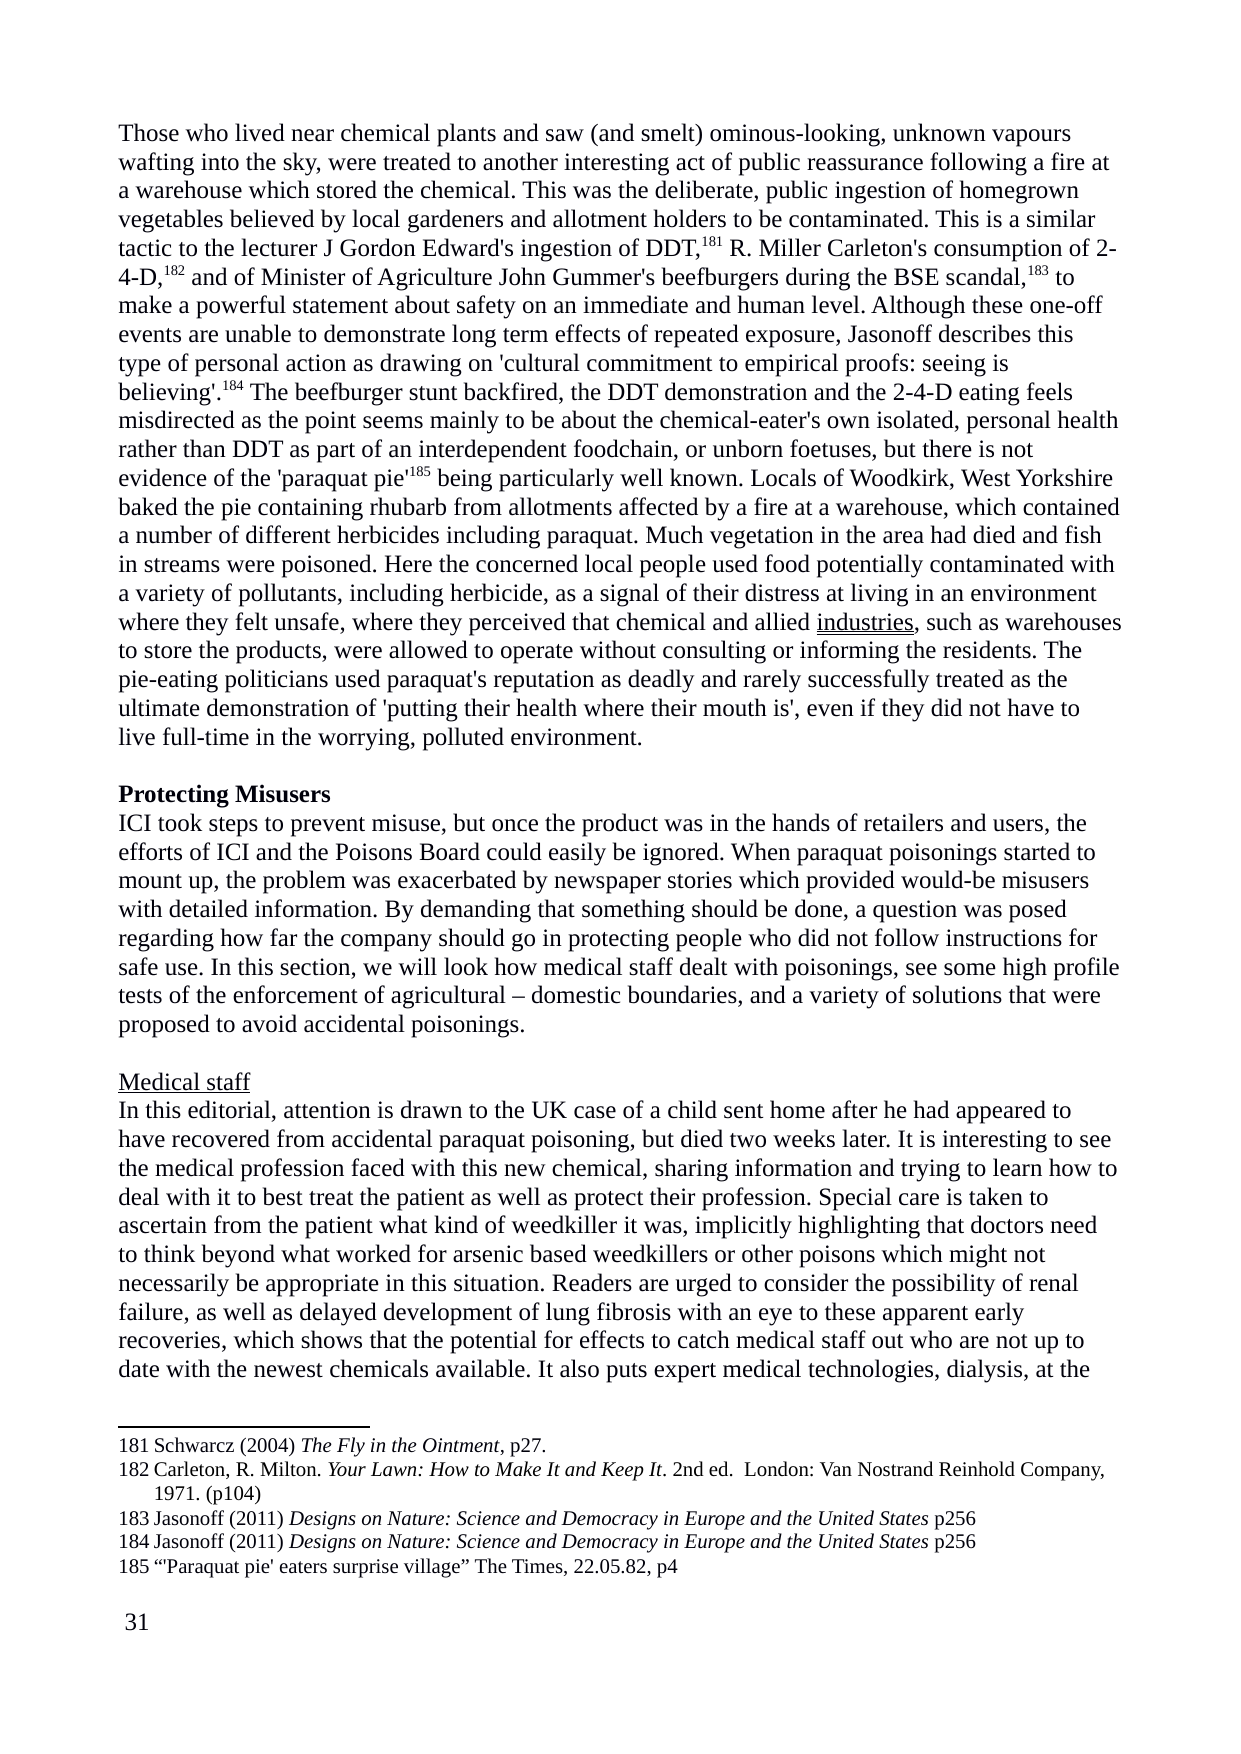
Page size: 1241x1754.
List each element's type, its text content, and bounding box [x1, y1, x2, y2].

text “'Paraquat pie' eaters surprise village” The Times, 22.05.82, p4 [118, 1553, 1122, 1578]
text Protecting Misusers [118, 779, 1122, 808]
text Carleton, R. Milton. Your Lawn: How to Make It and Keep It. 2nd ed. London: Van Nostrand Reinhold Company, 1971. (p104) [118, 1457, 1122, 1505]
text In this editorial, attention is drawn to the UK case of a child sent home after he had appeared to have recovered from accidental paraquat poisoning, but died two weeks later. It is interesting to see the medical profession faced with this new chemical, sharing information and trying to learn how to deal with it to best treat the patient as well as protect their profession. Special care is taken to ascertain from the patient what kind of weedkiller it was, implicitly highlighting that doctors need to think beyond what worked for arsenic based weedkillers or other poisons which might not necessarily be appropriate in this situation. Readers are urged to consider the possibility of renal failure, as well as delayed development of lung fibrosis with an eye to these apparent early recoveries, which shows that the potential for effects to catch medical staff out who are not up to date with the newest chemicals available. It also puts expert medical technologies, dialysis, at the [118, 1096, 1122, 1383]
text Schwarcz (2004) The Fly in the Ointment, p27. [118, 1433, 1122, 1457]
text ICI took steps to prevent misuse, but once the product was in the hands of retailers and users, the efforts of ICI and the Poisons Board could easily be ignored. When paraquat poisonings started to mount up, the problem was exacerbated by newspaper stories which provided would-be misusers with detailed information. By demanding that something should be done, a question was posed regarding how far the company should go in protecting people who did not follow instructions for safe use. In this section, we will look how medical staff dealt with poisonings, see some high profile tests of the enforcement of agricultural – domestic boundaries, and a variety of solutions that were proposed to avoid accidental poisonings. [118, 808, 1122, 1038]
text Medical staff [118, 1067, 1122, 1096]
text Those who lived near chemical plants and saw (and smelt) ominous-looking, unknown vapours wafting into the sky, were treated to another interesting act of public reassurance following a fire at a warehouse which stored the chemical. This was the deliberate, public ingestion of homegrown vegetables believed by local gardeners and allotment holders to be contaminated. This is a similar tactic to the lecturer J Gordon Edward's ingestion of DDT, R. Miller Carleton's consumption of 2-4-D, and of Minister of Agriculture John Gummer's beefburgers during the BSE scandal, to make a powerful statement about safety on an immediate and human level. Although these one-off events are unable to demonstrate long term effects of repeated exposure, Jasonoff describes this type of personal action as drawing on 'cultural commitment to empirical proofs: seeing is believing'. The beefburger stunt backfired, the DDT demonstration and the 2-4-D eating feels misdirected as the point seems mainly to be about the chemical-eater's own isolated, personal health rather than DDT as part of an interdependent foodchain, or unborn foetuses, but there is not evidence of the 'paraquat pie' being particularly well known. Locals of Woodkirk, West Yorkshire baked the pie containing rhubarb from allotments affected by a fire at a warehouse, which contained a number of different herbicides including paraquat. Much vegetation in the area had died and fish in streams were poisoned. Here the concerned local people used food potentially contaminated with a variety of pollutants, including herbicide, as a signal of their distress at living in an environment where they felt unsafe, where they perceived that chemical and allied industries, such as warehouses to store the products, were allowed to operate without consulting or informing the residents. The pie-eating politicians used paraquat's reputation as deadly and rarely successfully treated as the ultimate demonstration of 'putting their health where their mouth is', even if they did not have to live full-time in the worrying, polluted environment. [118, 118, 1122, 751]
text Jasonoff (2011) Designs on Nature: Science and Democracy in Europe and the United States p256 [118, 1505, 1122, 1529]
text Jasonoff (2011) Designs on Nature: Science and Democracy in Europe and the United States p256 [118, 1529, 1122, 1553]
